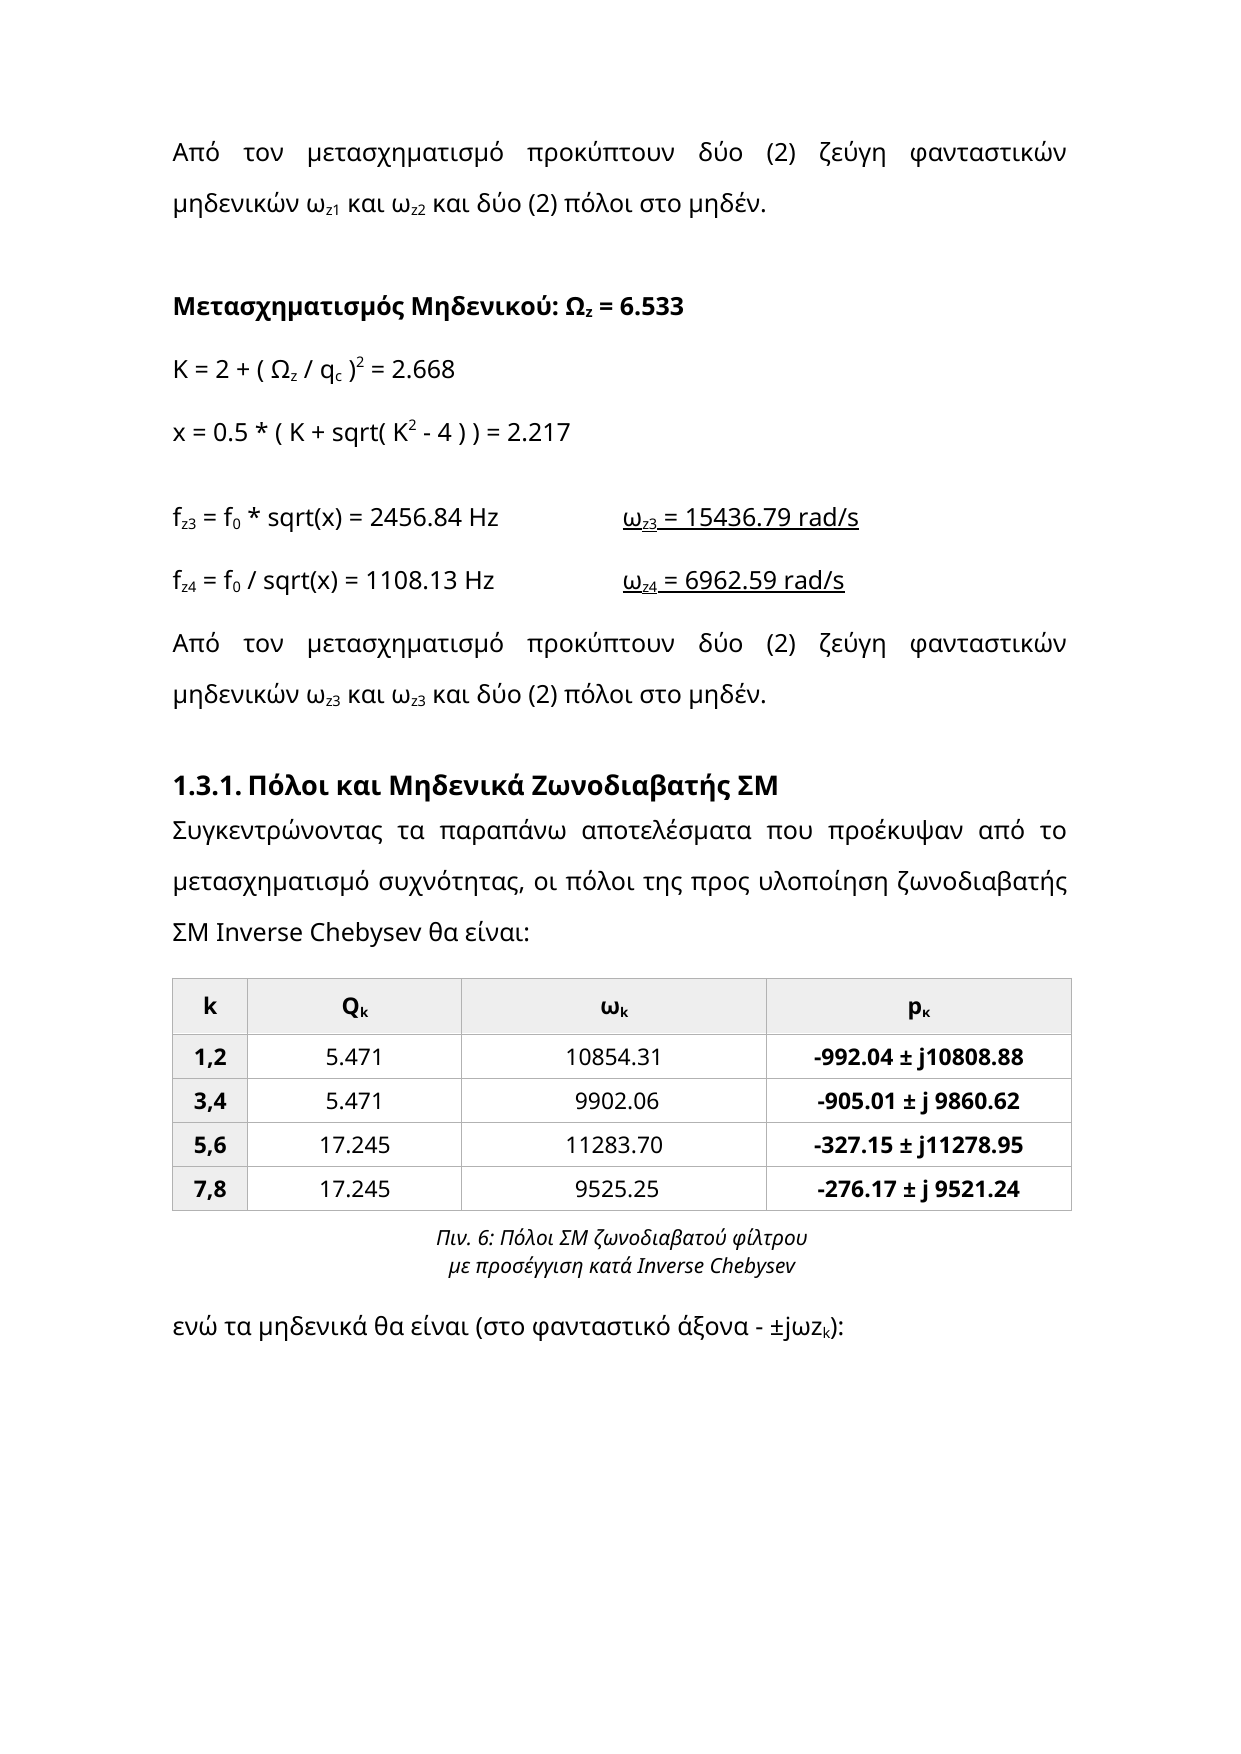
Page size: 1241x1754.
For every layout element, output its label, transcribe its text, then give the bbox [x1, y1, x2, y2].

text Μετασχηματισμός Μηδενικού: Ωz = 6.533 [172, 288, 1068, 322]
table_cell 10854.31 [462, 1035, 766, 1078]
table_cell 5.471 [248, 1035, 461, 1078]
table_cell -327.15 ± j11278.95 [767, 1123, 1071, 1166]
text K = 2 + ( Ωz / qc )2 = 2.668 [172, 351, 1068, 385]
table_cell 5,6 [173, 1123, 247, 1166]
table_cell 9902.06 [462, 1079, 766, 1122]
text fz4 = f0 / sqrt(x) = 1108.13 Hz ωz4 = 6962.59 rad/s [172, 562, 1068, 596]
table_cell 7,8 [173, 1167, 247, 1210]
table_header ωk [462, 979, 766, 1033]
table_cell 3,4 [173, 1079, 247, 1122]
table_header k [173, 979, 247, 1033]
table_cell -992.04 ± j10808.88 [767, 1035, 1071, 1078]
table_cell 11283.70 [462, 1123, 766, 1166]
table_cell 9525.25 [462, 1167, 766, 1210]
text fz3 = f0 * sqrt(x) = 2456.84 Hz ωz3 = 15436.79 rad/s [172, 499, 1068, 533]
subtitle Πόλοι και Μηδενικά Ζωνοδιαβατής ΣΜ [172, 766, 1068, 803]
table_cell -905.01 ± j 9860.62 [767, 1079, 1071, 1122]
text ενώ τα μηδενικά θα είναι (στο φανταστικό άξονα - ±jωzk): [172, 1309, 1068, 1343]
table_cell 5.471 [248, 1079, 461, 1122]
text Συγκεντρώνοντας τα παραπάνω αποτελέσματα που προέκυψαν από το μετασχηματισμό συχνότητας, οι πόλοι της προς υλοποίηση ζωνοδιαβατής ΣΜ Inverse Chebysev θα είναι: [172, 812, 1068, 948]
table_cell 1,2 [173, 1035, 247, 1078]
text x = 0.5 * ( K + sqrt( K2 - 4 ) ) = 2.217 [172, 414, 1068, 448]
table_header Qk [248, 979, 461, 1033]
table_cell -276.17 ± j 9521.24 [767, 1167, 1071, 1210]
text Από τον μετασχηματισμό προκύπτουν δύο (2) ζεύγη φανταστικών μηδενικών ωz3 και ωz3 και δύο (2) πόλοι στο μηδέν. [172, 625, 1068, 711]
table_cell 17.245 [248, 1123, 461, 1166]
text Από τον μετασχηματισμό προκύπτουν δύο (2) ζεύγη φανταστικών μηδενικών ωz1 και ωz2 και δύο (2) πόλοι στο μηδέν. [172, 135, 1068, 220]
table_header pκ [767, 979, 1071, 1033]
text Πιν. 6: Πόλοι ΣΜ ζωνοδιαβατού φίλτρου με προσέγγιση κατά Inverse Chebysev [172, 1223, 1071, 1280]
table_cell 17.245 [248, 1167, 461, 1210]
